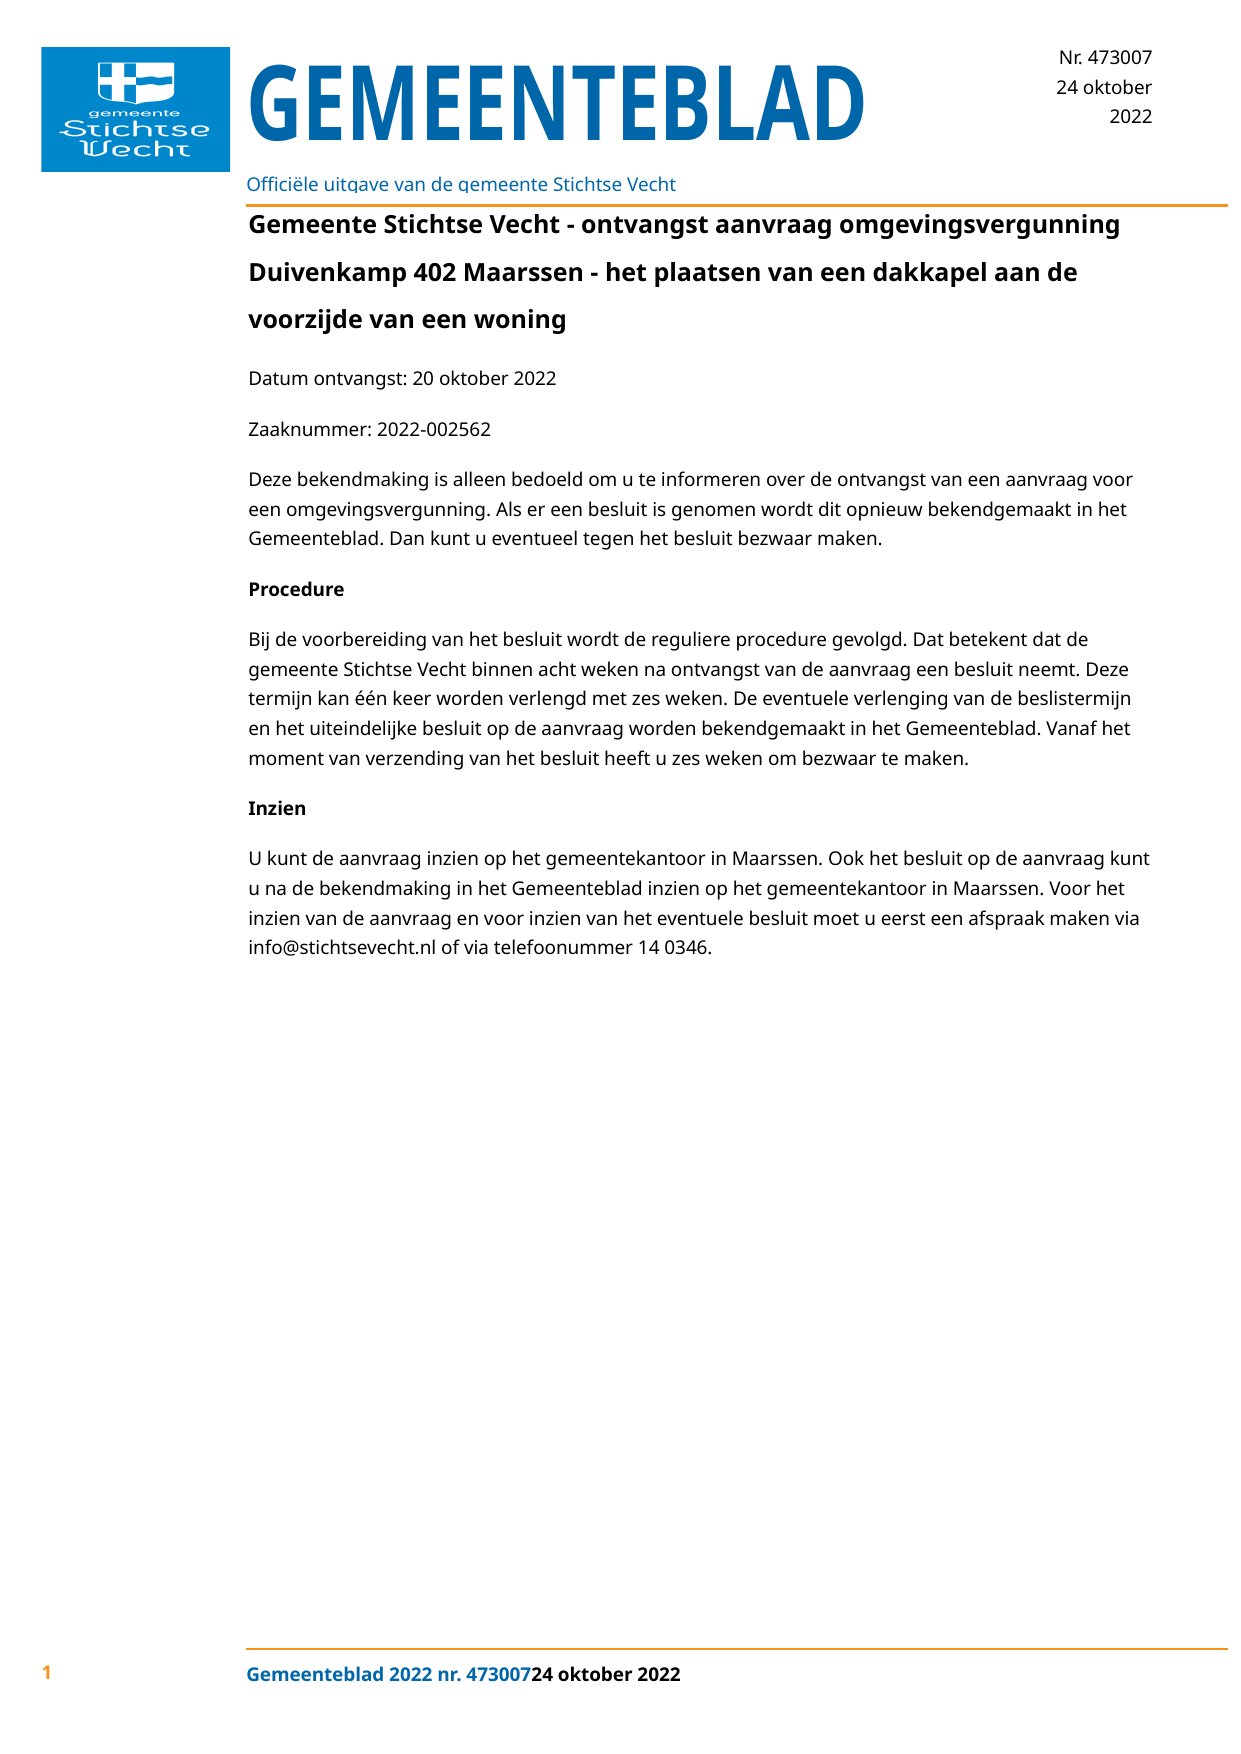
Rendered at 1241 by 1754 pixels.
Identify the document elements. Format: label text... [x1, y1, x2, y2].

text Inzien [248, 795, 1152, 821]
text Deze bekendmaking is alleen bedoeld om u te informeren over de ontvangst van een aanvraag voor een omgevingsvergunning. Als er een besluit is genomen wordt dit opnieuw bekendgemaakt in het Gemeenteblad. Dan kunt u eventueel tegen het besluit bezwaar maken. [248, 466, 1152, 551]
text Gemeente Stichtse Vecht - ontvangst aanvraag omgevingsvergunning Duivenkamp 402 Maarssen - het plaatsen van een dakkapel aan de voorzijde van een woning [248, 207, 1152, 336]
text Procedure [248, 576, 1152, 602]
text U kunt de aanvraag inzien op het gemeentekantoor in Maarssen. Ook het besluit op de aanvraag kunt u na de bekendmaking in het Gemeenteblad inzien op het gemeentekantoor in Maarssen. Voor het inzien van de aanvraag en voor inzien van het eventuele besluit moet u eerst een afspraak maken via info@stichtsevecht.nl of via telefoonummer 14 0346. [248, 846, 1152, 960]
text Zaaknummer: 2022-002562 [248, 416, 1152, 442]
text Bij de voorbereiding van het besluit wordt de reguliere procedure gevolgd. Dat betekent dat de gemeente Stichtse Vecht binnen acht weken na ontvangst van de aanvraag een besluit neemt. Deze termijn kan één keer worden verlengd met zes weken. De eventuele verlenging van de beslistermijn en het uiteindelijke besluit op de aanvraag worden bekendgemaakt in het Gemeenteblad. Vanaf het moment van verzending van het besluit heeft u zes weken om bezwaar te maken. [248, 626, 1152, 770]
picture [99, 63, 135, 101]
picture [137, 63, 174, 103]
text Datum ontvangst: 20 oktober 2022 [248, 366, 1152, 391]
